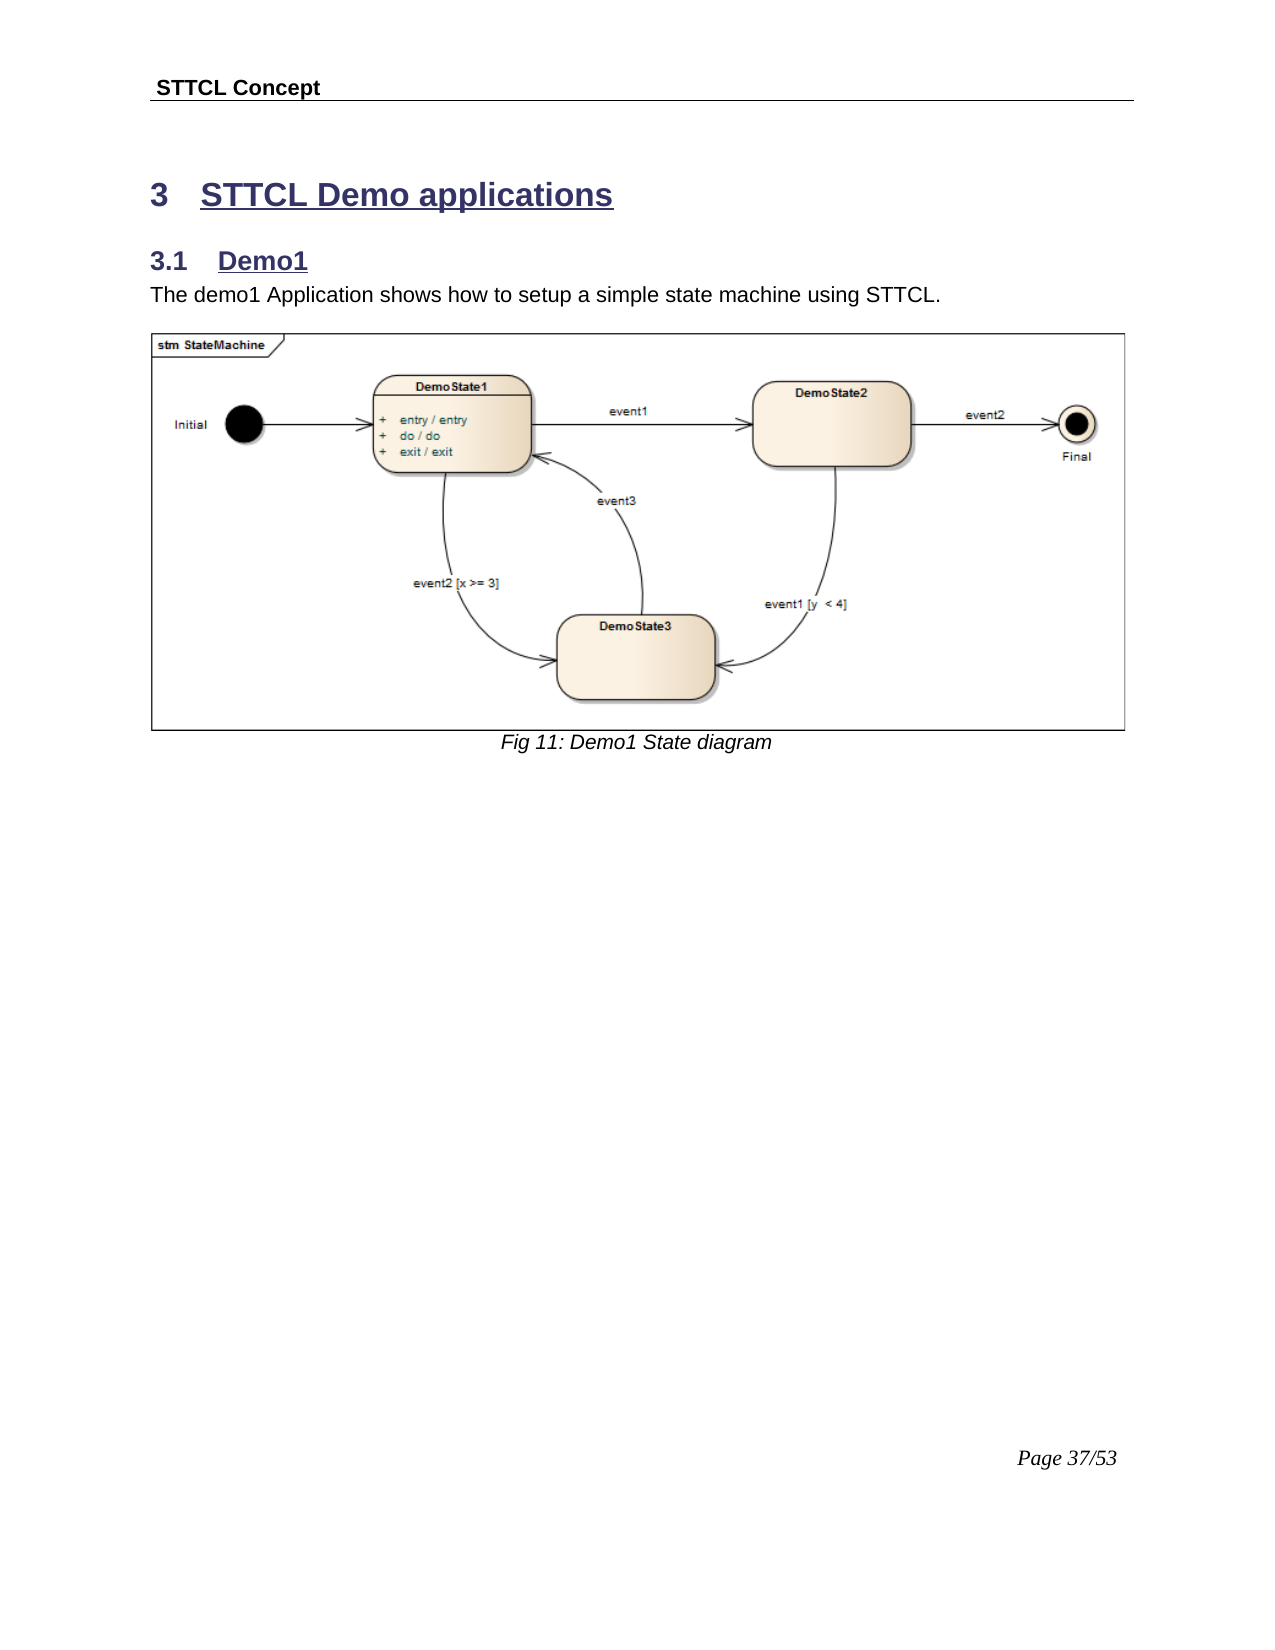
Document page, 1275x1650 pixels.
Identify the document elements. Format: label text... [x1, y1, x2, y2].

subtitle STTCL Demo applications [150, 175, 1125, 213]
picture [150, 332, 1125, 731]
subtitle Demo1 [150, 245, 1125, 276]
text Fig 11: Demo1 State diagram [150, 731, 1125, 754]
text The demo1 Application shows how to setup a simple state machine using STTCL. [150, 282, 1125, 307]
